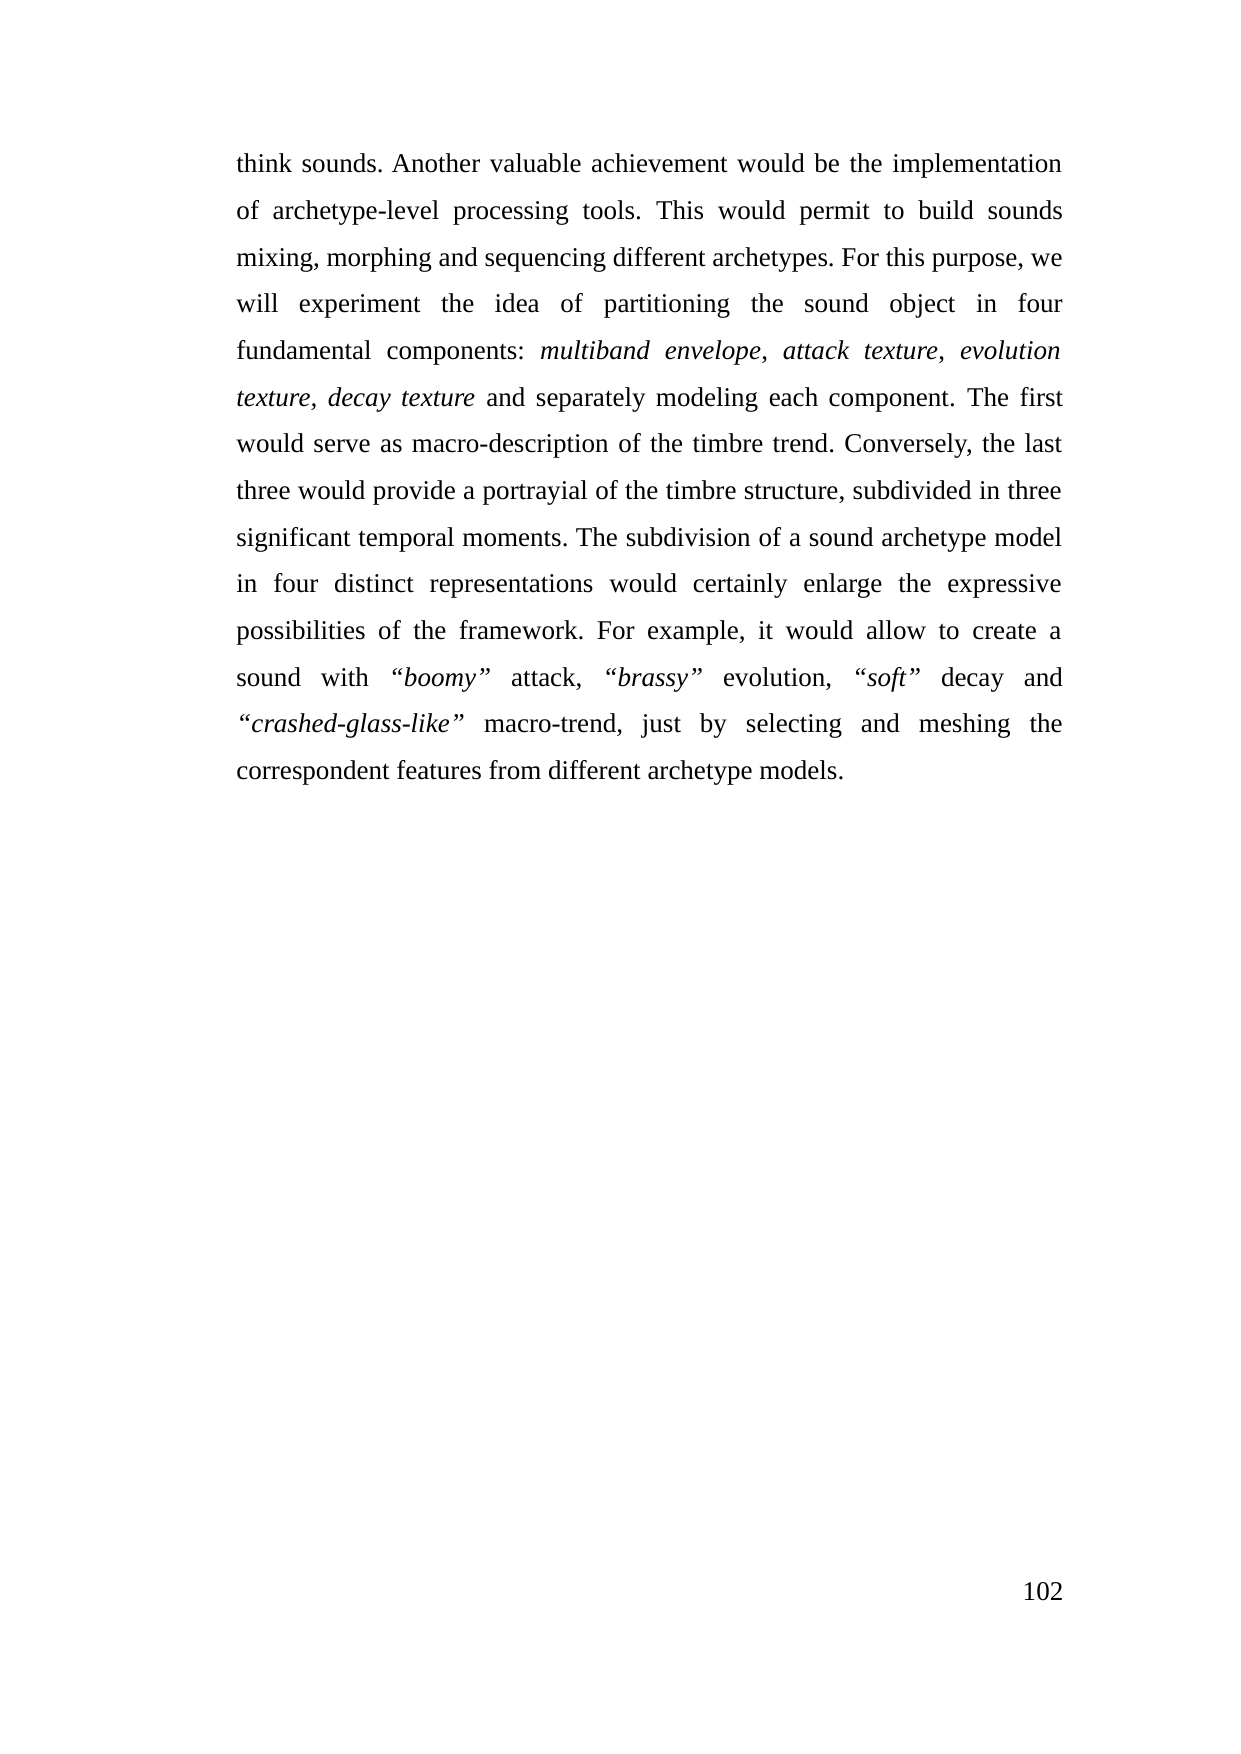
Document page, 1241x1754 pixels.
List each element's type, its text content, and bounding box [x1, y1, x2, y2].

text think sounds. Another valuable achievement would be the implementation of archetype-level processing tools. This would permit to build sounds mixing, morphing and sequencing different archetypes. For this purpose, we will experiment the idea of partitioning the sound object in four fundamental components: multiband envelope, attack texture, evolution texture, decay texture and separately modeling each component. The first would serve as macro-description of the timbre trend. Conversely, the last three would provide a portrayial of the timbre structure, subdivided in three significant temporal moments. The subdivision of a sound archetype model in four distinct representations would certainly enlarge the expressive possibilities of the framework. For example, it would allow to create a sound with “boomy” attack, “brassy” evolution, “soft” decay and “crashed-glass-like” macro-trend, just by selecting and meshing the correspondent features from different archetype models. [236, 148, 1063, 785]
